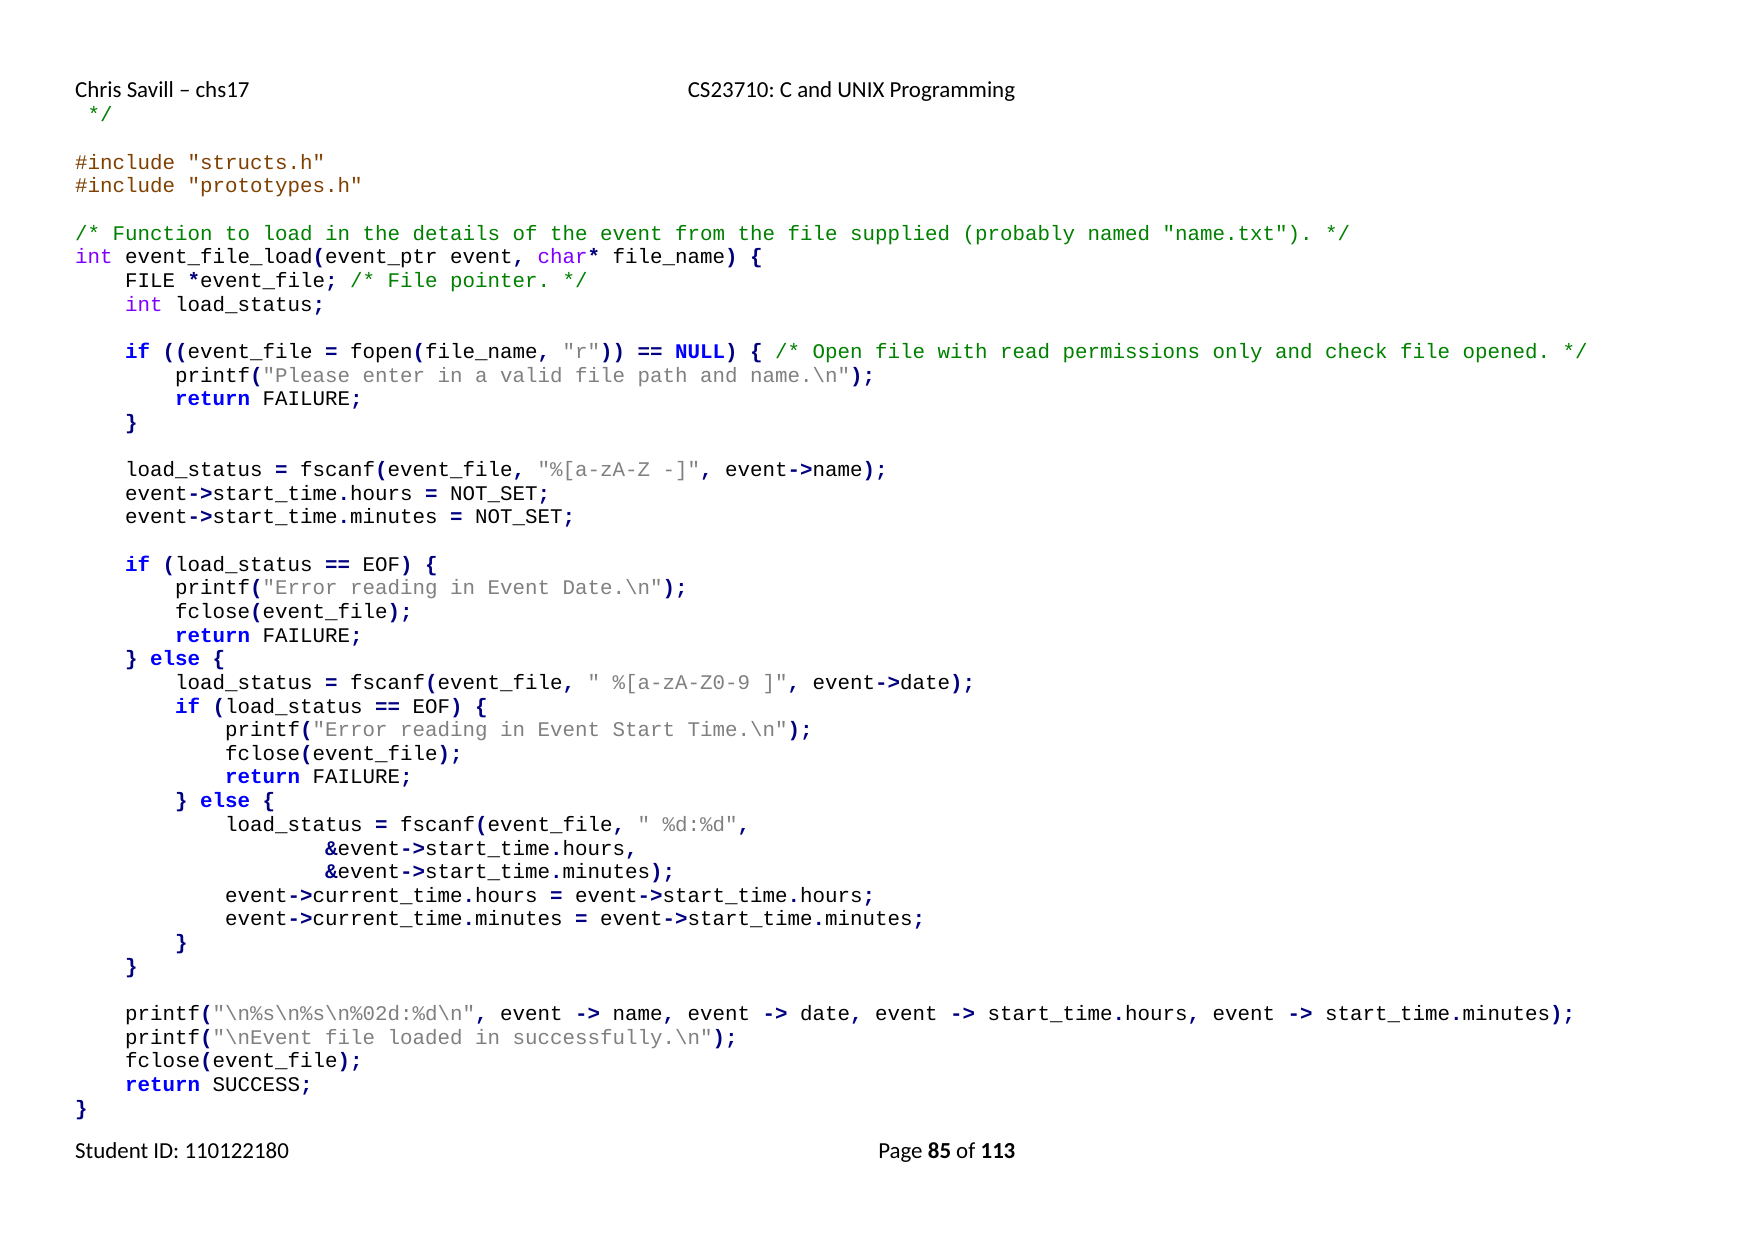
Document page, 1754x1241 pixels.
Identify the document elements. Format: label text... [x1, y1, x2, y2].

text &event->start_time.hours, [75, 837, 1679, 861]
text int load_status; [75, 294, 1679, 317]
text event->start_time.minutes = NOT_SET; [75, 506, 1679, 530]
text } else { [75, 790, 1679, 814]
text if (load_status == EOF) { [75, 554, 1679, 577]
text load_status = fscanf(event_file, " %d:%d", [75, 814, 1679, 837]
text load_status = fscanf(event_file, " %[a-zA-Z0-9 ]", event->date); [75, 672, 1679, 696]
text fclose(event_file); [75, 601, 1679, 625]
text event->current_time.hours = event->start_time.hours; [75, 885, 1679, 908]
text } [75, 932, 1679, 956]
text event->start_time.hours = NOT_SET; [75, 483, 1679, 506]
text int event_file_load(event_ptr event, char* file_name) { [75, 246, 1679, 270]
text return FAILURE; [75, 625, 1679, 648]
text FILE *event_file; /* File pointer. */ [75, 270, 1679, 294]
text load_status = fscanf(event_file, "%[a-zA-Z -]", event->name); [75, 459, 1679, 483]
text if (load_status == EOF) { [75, 696, 1679, 719]
text /* Function to load in the details of the event from the file supplied (probably named "name.txt"). */ [75, 223, 1679, 246]
text if ((event_file = fopen(file_name, "r")) == NULL) { /* Open file with read permissions only and check file opened. */ [75, 341, 1679, 364]
text return FAILURE; [75, 388, 1679, 412]
text printf("Please enter in a valid file path and name.\n"); [75, 364, 1679, 388]
text printf("\n%s\n%s\n%02d:%d\n", event -> name, event -> date, event -> start_time.hours, event -> start_time.minutes); [75, 1003, 1679, 1027]
text */ [75, 104, 1679, 128]
text &event->start_time.minutes); [75, 861, 1679, 885]
text return SUCCESS; [75, 1074, 1679, 1098]
text } [75, 412, 1679, 436]
text fclose(event_file); [75, 743, 1679, 767]
text printf("Error reading in Event Date.\n"); [75, 577, 1679, 601]
text event->current_time.minutes = event->start_time.minutes; [75, 908, 1679, 932]
text fclose(event_file); [75, 1050, 1679, 1074]
text } else { [75, 648, 1679, 672]
text #include "structs.h" [75, 152, 1679, 175]
text printf("Error reading in Event Start Time.\n"); [75, 719, 1679, 743]
text } [75, 1098, 1679, 1121]
text return FAILURE; [75, 767, 1679, 790]
text #include "prototypes.h" [75, 175, 1679, 199]
text printf("\nEvent file loaded in successfully.\n"); [75, 1027, 1679, 1050]
text } [75, 956, 1679, 979]
